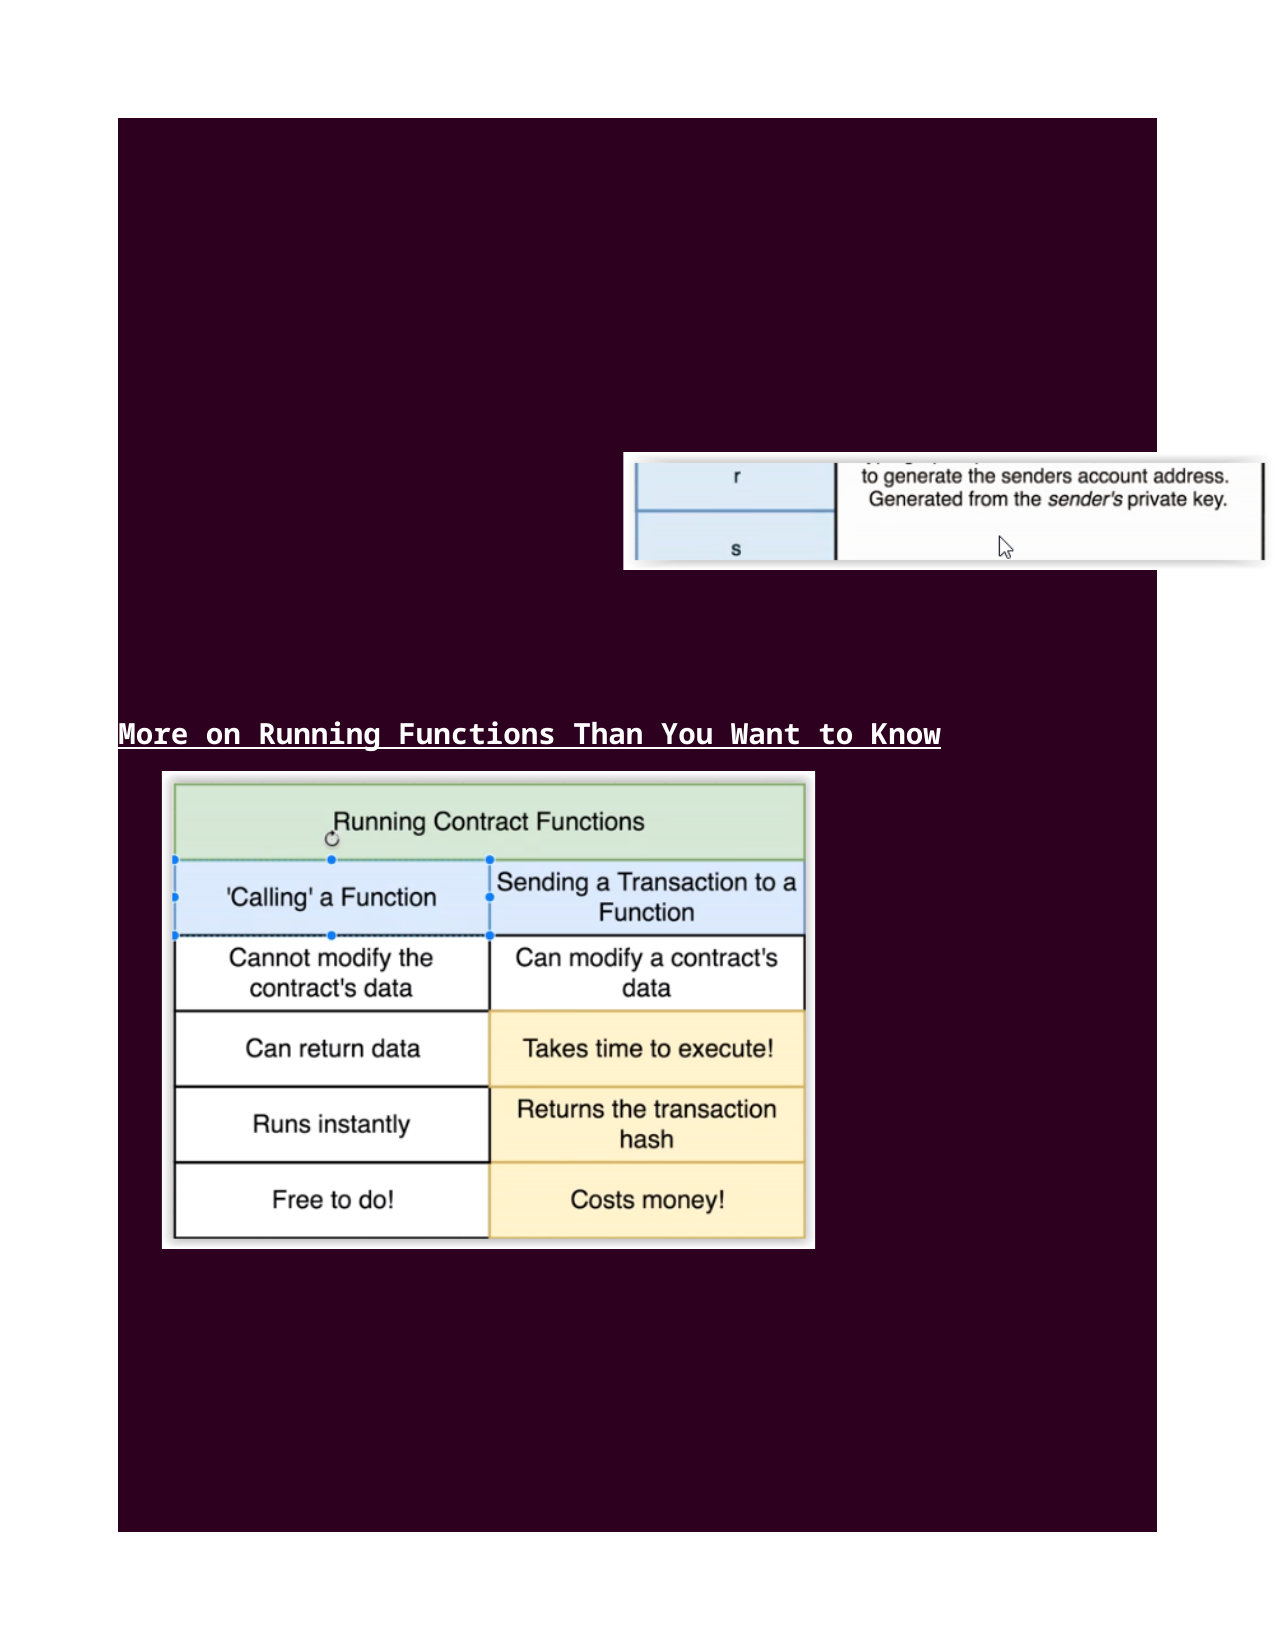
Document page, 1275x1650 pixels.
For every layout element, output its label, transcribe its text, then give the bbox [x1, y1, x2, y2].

text More on Running Functions Than You Want to Know [118, 713, 1157, 753]
picture [623, 452, 1275, 570]
picture [161, 771, 815, 1249]
